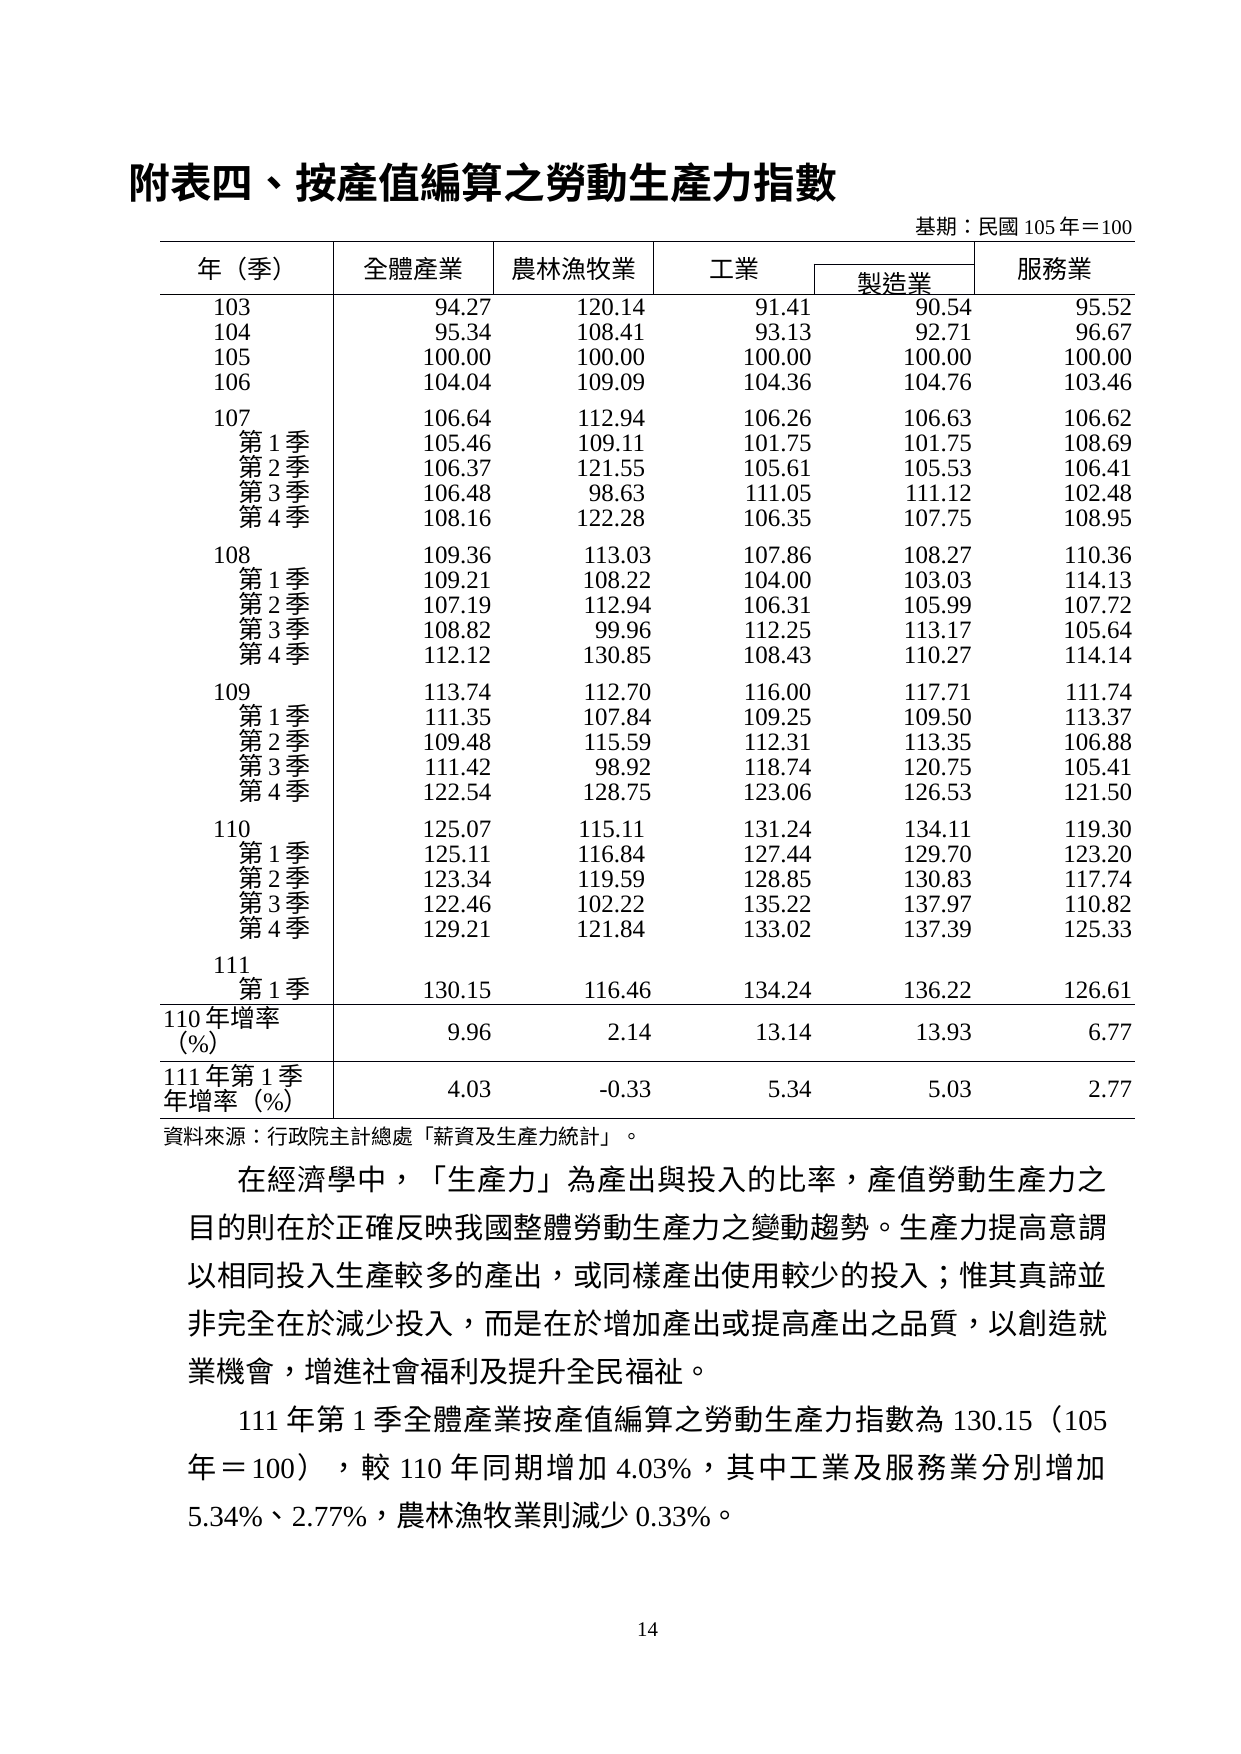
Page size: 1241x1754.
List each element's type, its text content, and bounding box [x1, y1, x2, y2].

table_cell [334, 532, 494, 544]
table_cell 106.41 [974, 457, 1134, 482]
table_cell 104.00 [654, 569, 814, 594]
table_cell 113.37 [974, 705, 1134, 730]
table_cell 119.59 [494, 867, 654, 892]
table_cell [814, 954, 974, 979]
table_cell 131.24 [654, 817, 814, 842]
table_cell 5.03 [814, 1062, 974, 1118]
table_header [814, 242, 974, 263]
table_cell 125.07 [334, 817, 494, 842]
table_cell 100.00 [814, 345, 974, 370]
table_cell [160, 805, 333, 817]
table_cell [814, 669, 974, 680]
table_cell 102.22 [494, 892, 654, 917]
table_cell 130.83 [814, 867, 974, 892]
table_cell 第4季 [160, 917, 333, 942]
table_cell 116.46 [494, 979, 654, 1004]
table_cell 106.63 [814, 407, 974, 432]
table_cell 123.34 [334, 867, 494, 892]
table_cell 111年第1季 年增率（%） [160, 1062, 333, 1118]
table_cell [160, 395, 333, 407]
table_cell 113.74 [334, 680, 494, 705]
table_header 農林漁牧業 [494, 242, 653, 294]
table_cell [334, 954, 494, 979]
table_cell 117.74 [974, 867, 1134, 892]
table_cell 125.11 [334, 842, 494, 867]
table_cell 116.00 [654, 680, 814, 705]
table_cell 105.64 [974, 619, 1134, 644]
table_cell 107.19 [334, 594, 494, 619]
table_cell 111.12 [814, 482, 974, 507]
table_cell 100.00 [334, 345, 494, 370]
table_cell 109.50 [814, 705, 974, 730]
table_cell 96.67 [974, 320, 1134, 345]
table_cell 第4季 [160, 644, 333, 669]
table_cell [160, 532, 333, 544]
table_cell [974, 395, 1134, 407]
table_cell [494, 805, 654, 817]
table_cell 137.97 [814, 892, 974, 917]
table_cell 109.48 [334, 730, 494, 755]
table_cell 135.22 [654, 892, 814, 917]
table_cell [814, 805, 974, 817]
table_cell 第3季 [160, 892, 333, 917]
table_cell 129.70 [814, 842, 974, 867]
table_cell 120.75 [814, 755, 974, 780]
table_cell 112.12 [334, 644, 494, 669]
table_cell 105.99 [814, 594, 974, 619]
table_header 年（季） [160, 242, 333, 294]
table_cell [654, 805, 814, 817]
text 111年第1季全體產業按產值編算之勞動生產力指數為130.15（105年＝100），較110年同期增加4.03%，其中工業及服務業分別增加5.34%、2.77%，農林漁牧業則減少0.33%。 [187, 1392, 1107, 1536]
table_cell 106 [160, 370, 333, 395]
table_cell 103.03 [814, 569, 974, 594]
table_cell 129.21 [334, 917, 494, 942]
table_cell 137.39 [814, 917, 974, 942]
table_cell 108 [160, 544, 333, 569]
table_cell 121.50 [974, 780, 1134, 805]
table_cell 110 [160, 817, 333, 842]
table_cell 製造業 [815, 265, 974, 294]
table_cell 104.36 [654, 370, 814, 395]
table_cell 110.82 [974, 892, 1134, 917]
table_cell 109.11 [494, 432, 654, 457]
table_cell 100.00 [654, 345, 814, 370]
table_cell 2.77 [974, 1062, 1134, 1118]
table_cell [334, 669, 494, 680]
table_cell 91.41 [654, 295, 814, 320]
table_header 全體產業 [334, 242, 493, 294]
table_cell [814, 942, 974, 954]
table_cell 105.53 [814, 457, 974, 482]
table_cell 第1季 [160, 842, 333, 867]
table_header 服務業 [975, 242, 1134, 294]
table_cell 90.54 [814, 295, 974, 320]
table_cell 115.11 [494, 817, 654, 842]
table_cell 105.61 [654, 457, 814, 482]
table_cell 109 [160, 680, 333, 705]
table_cell 106.26 [654, 407, 814, 432]
table_cell 13.93 [814, 1005, 974, 1061]
table_cell 121.55 [494, 457, 654, 482]
table_cell [654, 669, 814, 680]
table_cell 105.41 [974, 755, 1134, 780]
table_cell 101.75 [654, 432, 814, 457]
table_cell [654, 954, 814, 979]
table_header 工業 [654, 242, 814, 294]
table_cell 2.14 [494, 1005, 654, 1061]
table_cell 98.63 [494, 482, 654, 507]
table_cell 111.05 [654, 482, 814, 507]
table_cell 133.02 [654, 917, 814, 942]
table_cell 123.06 [654, 780, 814, 805]
table_cell 121.84 [494, 917, 654, 942]
table_cell 125.33 [974, 917, 1134, 942]
table_cell 6.77 [974, 1005, 1134, 1061]
table_cell 99.96 [494, 619, 654, 644]
table_cell 105 [160, 345, 333, 370]
table_cell 110.27 [814, 644, 974, 669]
table_cell [334, 942, 494, 954]
table_cell 128.75 [494, 780, 654, 805]
table_cell 100.00 [974, 345, 1134, 370]
table_cell 112.70 [494, 680, 654, 705]
table_cell 106.35 [654, 507, 814, 532]
table_cell 110.36 [974, 544, 1134, 569]
table_cell [654, 942, 814, 954]
table_cell 130.85 [494, 644, 654, 669]
table_cell 106.88 [974, 730, 1134, 755]
table_cell 第1季 [160, 705, 333, 730]
table_cell 108.43 [654, 644, 814, 669]
table_cell 123.20 [974, 842, 1134, 867]
table_cell 104.76 [814, 370, 974, 395]
table_cell 第2季 [160, 594, 333, 619]
table_cell 第2季 [160, 867, 333, 892]
table_cell 第1季 [160, 569, 333, 594]
table_cell [494, 395, 654, 407]
table_cell 134.11 [814, 817, 974, 842]
table_cell [974, 942, 1134, 954]
table_cell [814, 395, 974, 407]
table_cell 119.30 [974, 817, 1134, 842]
table_cell 第3季 [160, 482, 333, 507]
table_cell [160, 942, 333, 954]
table_cell 107.84 [494, 705, 654, 730]
table_cell 108.95 [974, 507, 1134, 532]
table_cell 104.04 [334, 370, 494, 395]
table_cell 112.31 [654, 730, 814, 755]
table_cell 120.14 [494, 295, 654, 320]
table_cell 110年增率（%） [160, 1005, 333, 1061]
table_cell 113.03 [494, 544, 654, 569]
table_cell 106.37 [334, 457, 494, 482]
table_cell 9.96 [334, 1005, 494, 1061]
table_cell 108.27 [814, 544, 974, 569]
table_cell 第1季 [160, 979, 333, 1004]
table_cell 111.74 [974, 680, 1134, 705]
table_cell 136.22 [814, 979, 974, 1004]
table_cell 108.41 [494, 320, 654, 345]
table_cell 109.09 [494, 370, 654, 395]
table_cell 118.74 [654, 755, 814, 780]
table_cell 第2季 [160, 457, 333, 482]
table_cell 113.35 [814, 730, 974, 755]
table_cell 127.44 [654, 842, 814, 867]
table_cell 108.16 [334, 507, 494, 532]
table_cell [494, 954, 654, 979]
table_cell [494, 669, 654, 680]
table_cell 109.21 [334, 569, 494, 594]
table_cell 103 [160, 295, 333, 320]
table_cell 100.00 [494, 345, 654, 370]
text 基期：民國105年＝100 [187, 210, 1132, 241]
table_cell [974, 669, 1134, 680]
table_cell 122.46 [334, 892, 494, 917]
table_cell [814, 532, 974, 544]
table_cell 107 [160, 407, 333, 432]
table_cell 113.17 [814, 619, 974, 644]
table_cell [494, 942, 654, 954]
table_cell [654, 532, 814, 544]
table_cell 108.82 [334, 619, 494, 644]
table_cell 122.54 [334, 780, 494, 805]
table_cell 5.34 [654, 1062, 814, 1118]
table_cell 111.35 [334, 705, 494, 730]
table_cell 102.48 [974, 482, 1134, 507]
table_cell 107.86 [654, 544, 814, 569]
table_cell 107.75 [814, 507, 974, 532]
table_cell [974, 954, 1134, 979]
table_cell 92.71 [814, 320, 974, 345]
table_cell [974, 532, 1134, 544]
table_cell 114.14 [974, 644, 1134, 669]
table_cell [974, 805, 1134, 817]
table_cell -0.33 [494, 1062, 654, 1118]
table_cell 111.42 [334, 755, 494, 780]
text 附表四、按產值編算之勞動生產力指數 [128, 150, 1107, 210]
table_cell 107.72 [974, 594, 1134, 619]
table_cell [494, 532, 654, 544]
table_cell 98.92 [494, 755, 654, 780]
table_cell 第4季 [160, 780, 333, 805]
table_cell 134.24 [654, 979, 814, 1004]
table_cell 第2季 [160, 730, 333, 755]
table_cell 122.28 [494, 507, 654, 532]
table_cell 13.14 [654, 1005, 814, 1061]
table_cell 126.61 [974, 979, 1134, 1004]
table_cell 116.84 [494, 842, 654, 867]
table_cell [654, 395, 814, 407]
table_cell [160, 669, 333, 680]
table_cell 126.53 [814, 780, 974, 805]
table_cell 106.62 [974, 407, 1134, 432]
table_cell 105.46 [334, 432, 494, 457]
table_cell 115.59 [494, 730, 654, 755]
table_cell 106.64 [334, 407, 494, 432]
table_cell 106.31 [654, 594, 814, 619]
table_cell 108.22 [494, 569, 654, 594]
table_cell 93.13 [654, 320, 814, 345]
table_cell 4.03 [334, 1062, 494, 1118]
table_cell 128.85 [654, 867, 814, 892]
table_cell 第3季 [160, 619, 333, 644]
table_cell 104 [160, 320, 333, 345]
table_cell 112.25 [654, 619, 814, 644]
table_cell 94.27 [334, 295, 494, 320]
table_cell 117.71 [814, 680, 974, 705]
table_cell 112.94 [494, 594, 654, 619]
table_cell 109.25 [654, 705, 814, 730]
table_cell 114.13 [974, 569, 1134, 594]
table_cell 109.36 [334, 544, 494, 569]
table_cell 95.34 [334, 320, 494, 345]
text 在經濟學中，「生產力」為產出與投入的比率，產值勞動生產力之目的則在於正確反映我國整體勞動生產力之變動趨勢。生產力提高意謂以相同投入生產較多的產出，或同樣產出使用較少的投入；惟其真諦並非完全在於減少投入，而是在於增加產出或提高產出之品質，以創造就業機會，增進社會福利及提升全民福祉。 [187, 1152, 1107, 1392]
table_cell [334, 395, 494, 407]
table_cell 108.69 [974, 432, 1134, 457]
table_cell 106.48 [334, 482, 494, 507]
table_cell 第1季 [160, 432, 333, 457]
table_cell [334, 805, 494, 817]
table_cell 111 [160, 954, 333, 979]
table_cell 130.15 [334, 979, 494, 1004]
table_cell 103.46 [974, 370, 1134, 395]
table_cell 資料來源：行政院主計總處「薪資及生產力統計」。 [160, 1119, 1134, 1152]
table_cell 95.52 [974, 295, 1134, 320]
table_cell 112.94 [494, 407, 654, 432]
table_cell 第4季 [160, 507, 333, 532]
table_cell 第3季 [160, 755, 333, 780]
table_cell 101.75 [814, 432, 974, 457]
